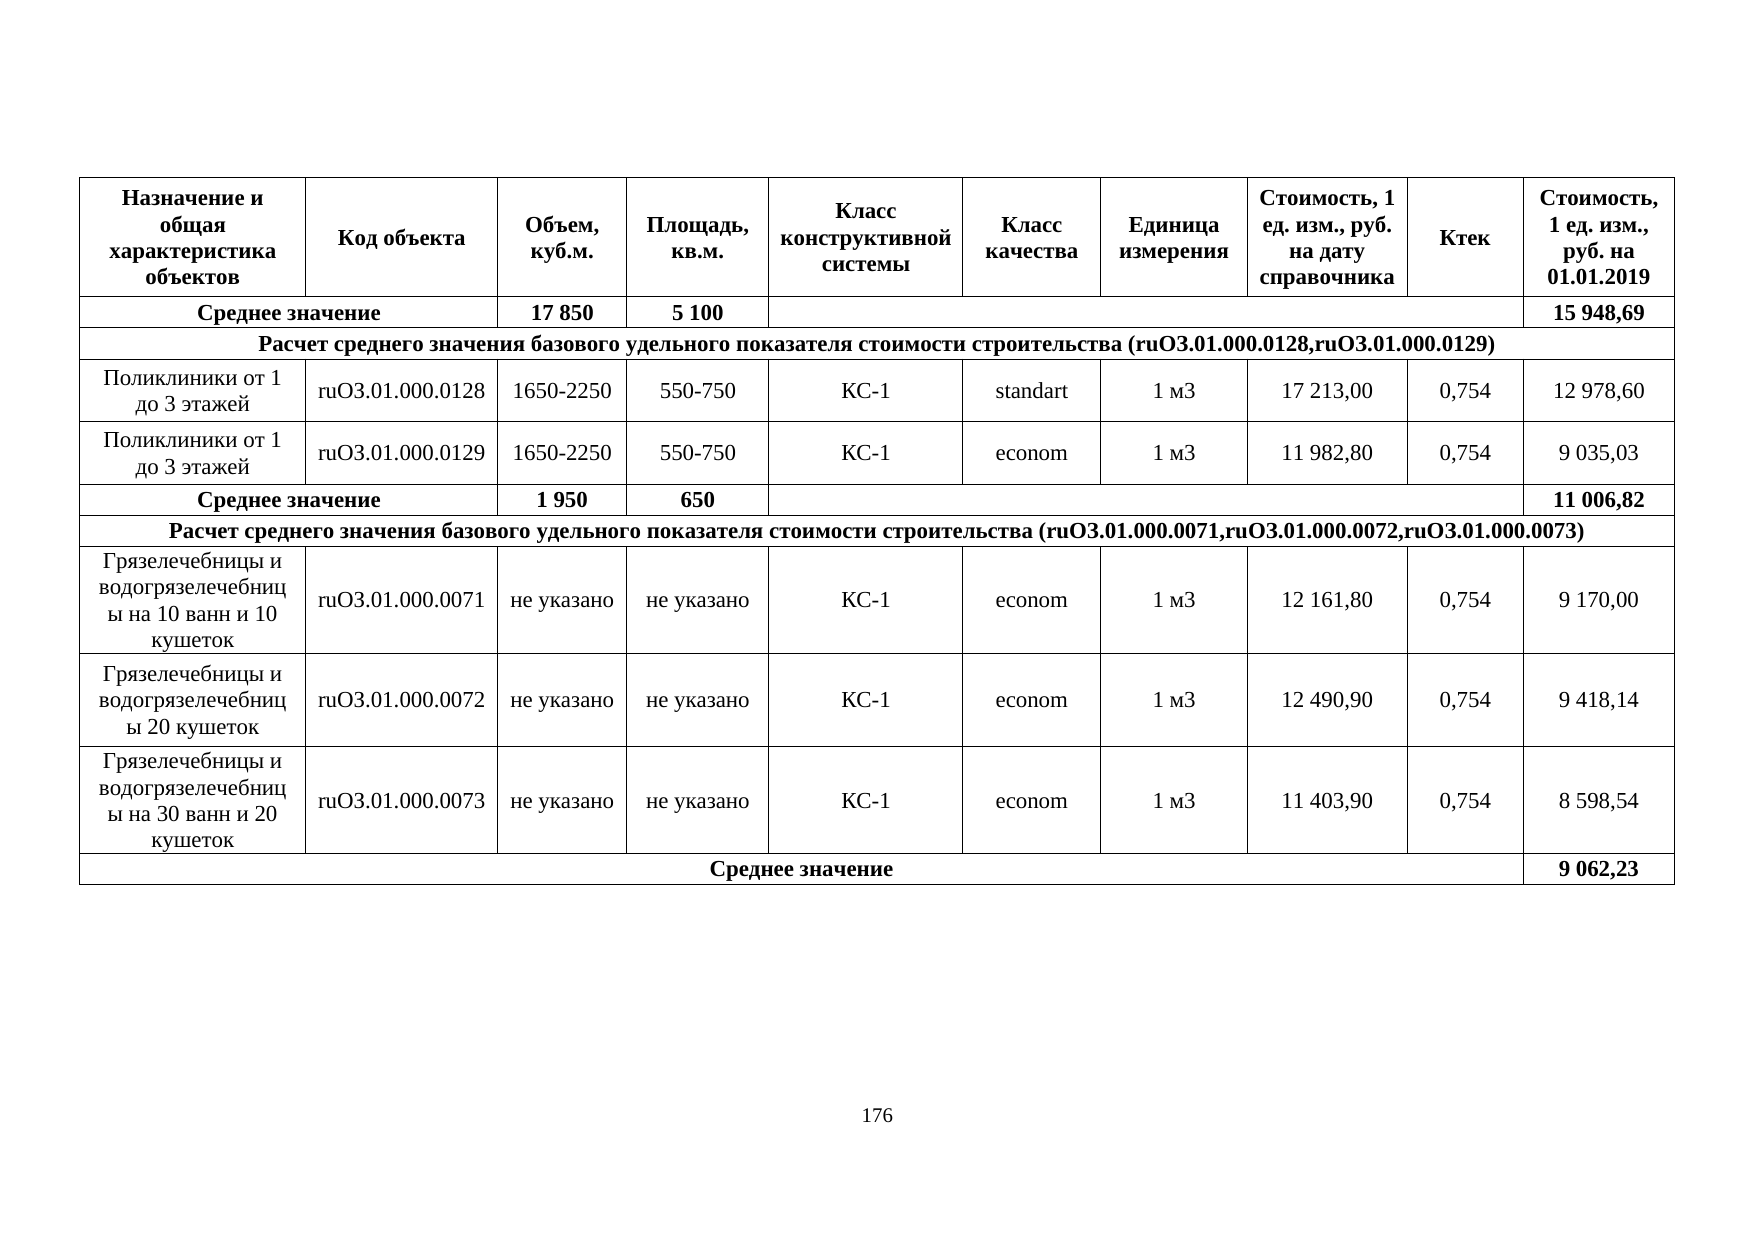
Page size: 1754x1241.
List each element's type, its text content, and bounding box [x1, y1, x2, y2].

table_cell 0,754 [1408, 422, 1523, 483]
table_cell Среднее значение [80, 485, 497, 515]
table_cell standart [963, 360, 1100, 421]
table_cell ruОЗ.01.000.0129 [306, 422, 497, 483]
table_cell 1 м3 [1101, 654, 1247, 746]
table_cell 1 м3 [1101, 360, 1247, 421]
table_cell Расчет среднего значения базового удельного показателя стоимости строительства (ruОЗ.01.000.0071,ruОЗ.01.000.0072,ruОЗ.01.000.0073) [80, 516, 1674, 546]
table_cell Грязелечебницы и водогрязелечебницы на 10 ванн и 10 кушеток [80, 547, 305, 652]
table_cell 11 982,80 [1248, 422, 1407, 483]
table_cell 15 948,69 [1524, 297, 1674, 327]
table_header Площадь, кв.м. [627, 178, 768, 296]
table_cell 9 170,00 [1524, 547, 1674, 652]
table_cell Расчет среднего значения базового удельного показателя стоимости строительства (ruОЗ.01.000.0128,ruОЗ.01.000.0129) [80, 328, 1674, 358]
table_cell 550-750 [627, 360, 768, 421]
table_cell ruОЗ.01.000.0073 [306, 747, 497, 853]
table_header Назначение и общая характеристика объектов [80, 178, 305, 296]
table_cell 1 950 [498, 485, 626, 515]
table_cell не указано [498, 547, 626, 652]
table_cell 17 213,00 [1248, 360, 1407, 421]
table_cell ruОЗ.01.000.0072 [306, 654, 497, 746]
table_cell не указано [627, 547, 768, 652]
table_cell Среднее значение [80, 854, 1523, 884]
table_cell econom [963, 547, 1100, 652]
table_cell 0,754 [1408, 654, 1523, 746]
table_cell 0,754 [1408, 360, 1523, 421]
table_cell [769, 297, 1523, 327]
table_cell 1 м3 [1101, 547, 1247, 652]
table_cell Поликлиники от 1 до 3 этажей [80, 360, 305, 421]
table_cell КС-1 [769, 654, 962, 746]
table_cell Среднее значение [80, 297, 497, 327]
table_cell ruОЗ.01.000.0071 [306, 547, 497, 652]
table_cell не указано [627, 747, 768, 853]
table_cell Поликлиники от 1 до 3 этажей [80, 422, 305, 483]
table_header Ктек [1408, 178, 1523, 296]
table_cell [769, 485, 1523, 515]
table_cell 12 490,90 [1248, 654, 1407, 746]
table_cell 11 403,90 [1248, 747, 1407, 853]
table_cell 0,754 [1408, 547, 1523, 652]
table_cell 1650-2250 [498, 422, 626, 483]
table_header Объем, куб.м. [498, 178, 626, 296]
table_cell 1 м3 [1101, 747, 1247, 853]
table_cell КС-1 [769, 422, 962, 483]
table_cell КС-1 [769, 360, 962, 421]
table_cell 12 161,80 [1248, 547, 1407, 652]
table_cell 11 006,82 [1524, 485, 1674, 515]
table_cell 650 [627, 485, 768, 515]
table_cell 0,754 [1408, 747, 1523, 853]
table_cell не указано [498, 747, 626, 853]
table_cell КС-1 [769, 547, 962, 652]
table_cell Грязелечебницы и водогрязелечебницы 20 кушеток [80, 654, 305, 746]
table_cell econom [963, 422, 1100, 483]
table_cell 12 978,60 [1524, 360, 1674, 421]
table_cell не указано [627, 654, 768, 746]
table_cell ruОЗ.01.000.0128 [306, 360, 497, 421]
table_cell 1 м3 [1101, 422, 1247, 483]
table_cell не указано [498, 654, 626, 746]
table_cell econom [963, 654, 1100, 746]
table_cell 5 100 [627, 297, 768, 327]
table_cell 8 598,54 [1524, 747, 1674, 853]
table_cell 550-750 [627, 422, 768, 483]
table_header Класс качества [963, 178, 1100, 296]
table_cell 9 418,14 [1524, 654, 1674, 746]
table_cell КС-1 [769, 747, 962, 853]
table_header Стоимость, 1 ед. изм., руб. на дату справочника [1248, 178, 1407, 296]
table_cell econom [963, 747, 1100, 853]
table_cell 9 035,03 [1524, 422, 1674, 483]
table_header Стоимость, 1 ед. изм., руб. на 01.01.2019 [1524, 178, 1674, 296]
table_cell Грязелечебницы и водогрязелечебницы на 30 ванн и 20 кушеток [80, 747, 305, 853]
table_cell 17 850 [498, 297, 626, 327]
table_header Класс конструктивной системы [769, 178, 962, 296]
table_cell 9 062,23 [1524, 854, 1674, 884]
table_header Единица измерения [1101, 178, 1247, 296]
table_cell 1650-2250 [498, 360, 626, 421]
table_header Код объекта [306, 178, 497, 296]
